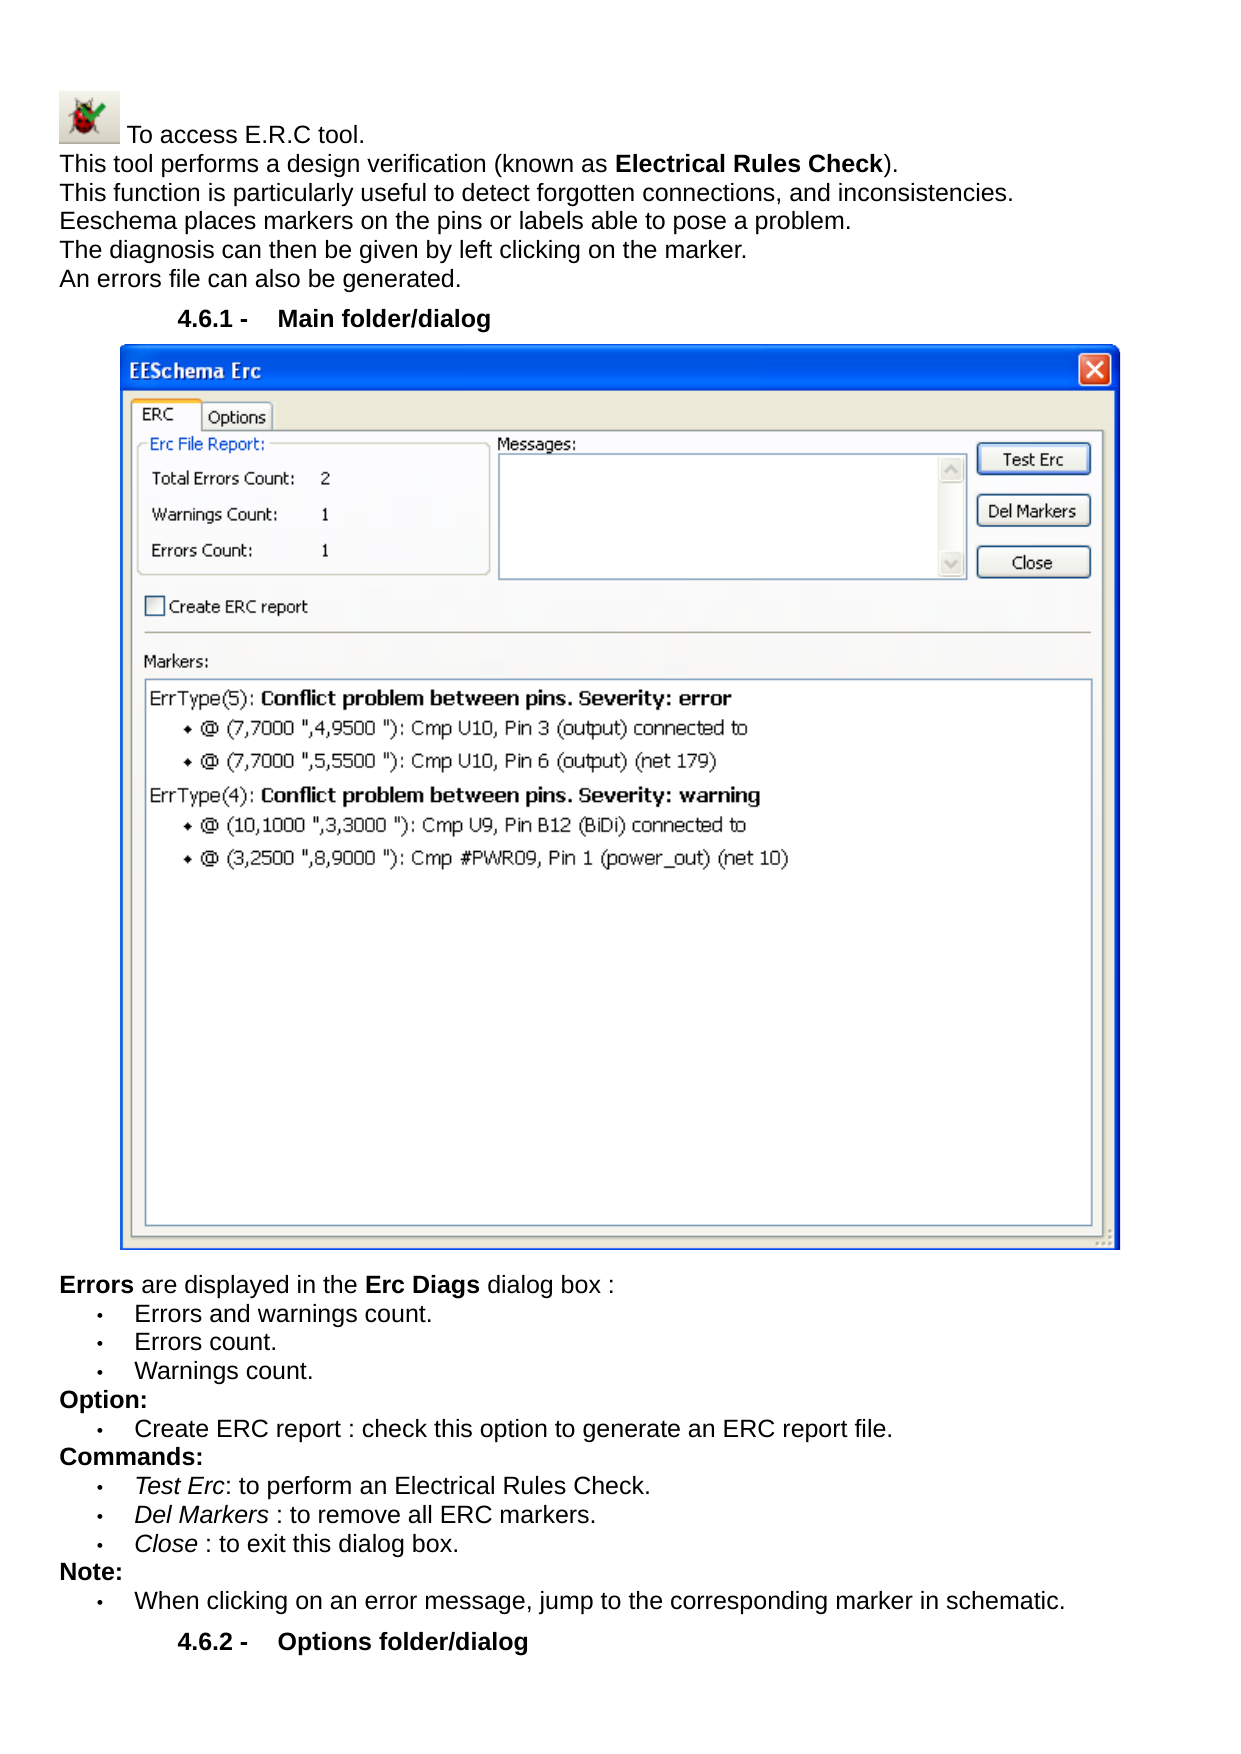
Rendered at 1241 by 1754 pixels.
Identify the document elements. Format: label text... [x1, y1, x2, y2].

text Commands: [59, 1442, 1181, 1471]
list Errors count. [97, 1327, 1181, 1356]
list Create ERC report : check this option to generate an ERC report file. [97, 1413, 1181, 1442]
list Test Erc: to perform an Electrical Rules Check. [97, 1471, 1181, 1500]
text To access E.R.C tool. [59, 88, 1181, 149]
list Close : to exit this dialog box. [97, 1528, 1181, 1557]
text This tool performs a design verification (known as Electrical Rules Check). [59, 149, 1181, 177]
text Eeschema places markers on the pins or labels able to pose a problem. [59, 206, 1181, 235]
text Errors are displayed in the Erc Diags dialog box : [59, 1270, 1181, 1298]
list Del Markers : to remove all ERC markers. [97, 1500, 1181, 1528]
text The diagnosis can then be given by left clicking on the marker. [59, 235, 1181, 264]
picture [59, 88, 120, 144]
subtitle Main folder/dialog [177, 304, 1181, 333]
picture [120, 344, 1121, 1250]
subtitle Options folder/dialog [177, 1627, 1181, 1655]
text An errors file can also be generated. [59, 264, 1181, 292]
list When clicking on an error message, jump to the corresponding marker in schematic. [97, 1586, 1181, 1615]
text This function is particularly useful to detect forgotten connections, and inconsistencies. [59, 177, 1181, 206]
list Errors and warnings count. [97, 1298, 1181, 1327]
list Warnings count. [97, 1356, 1181, 1385]
text Note: [59, 1557, 1181, 1586]
text Option: [59, 1385, 1181, 1413]
